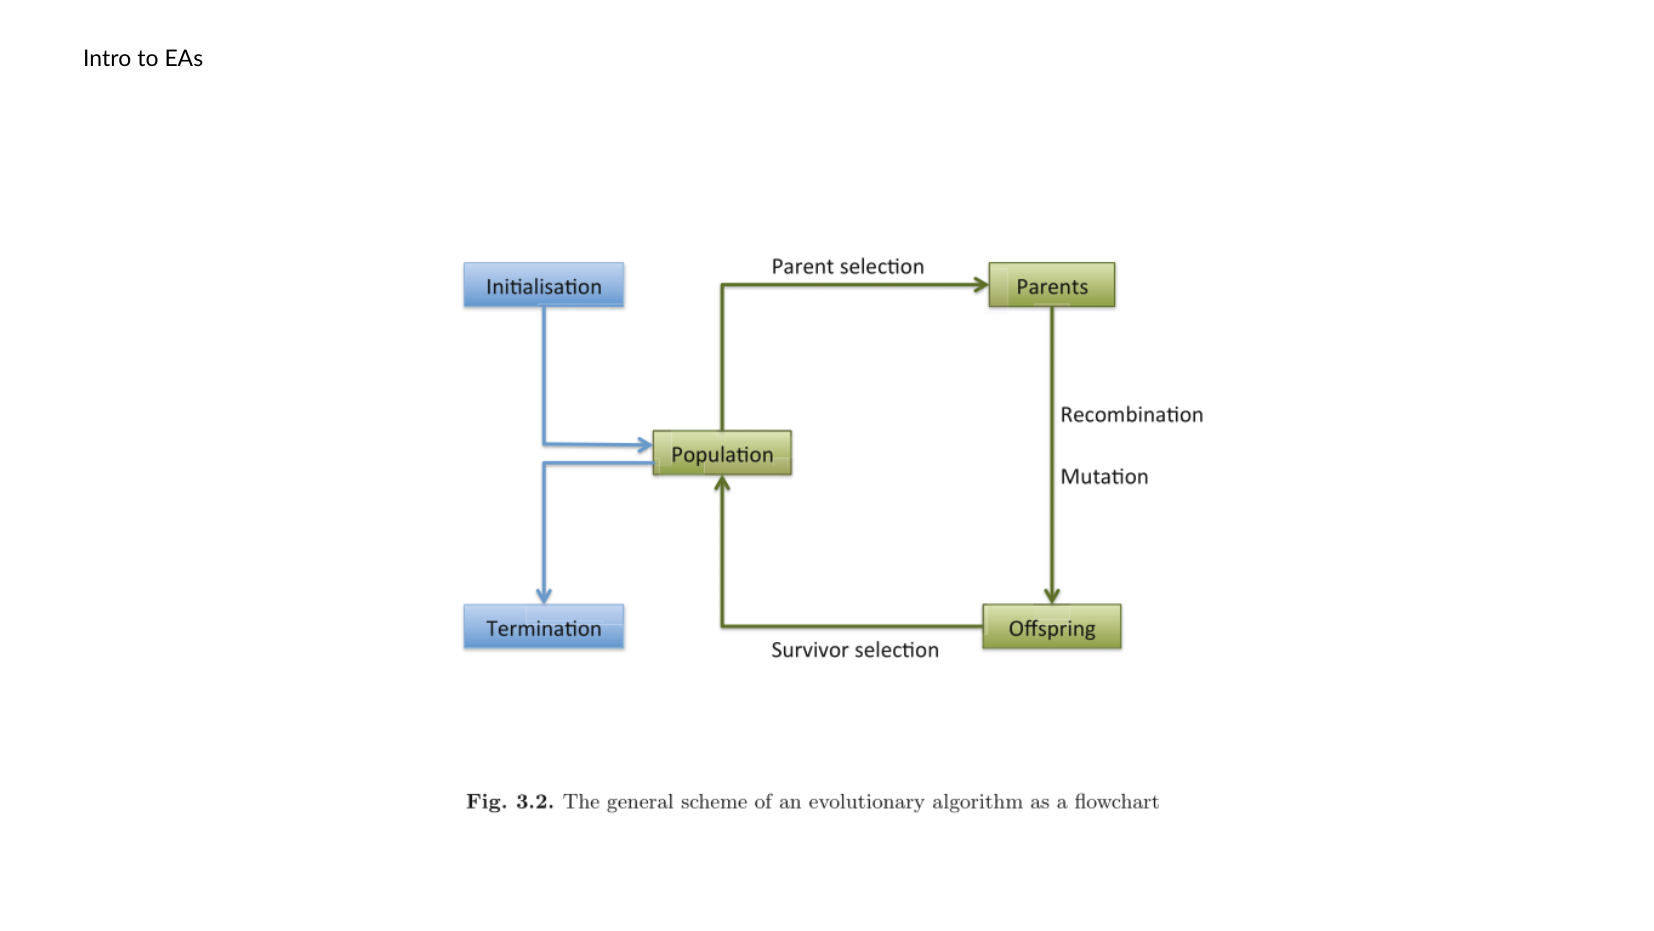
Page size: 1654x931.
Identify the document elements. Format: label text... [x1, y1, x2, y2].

picture [437, 216, 1216, 839]
title Intro to EAs [83, 0, 1571, 119]
